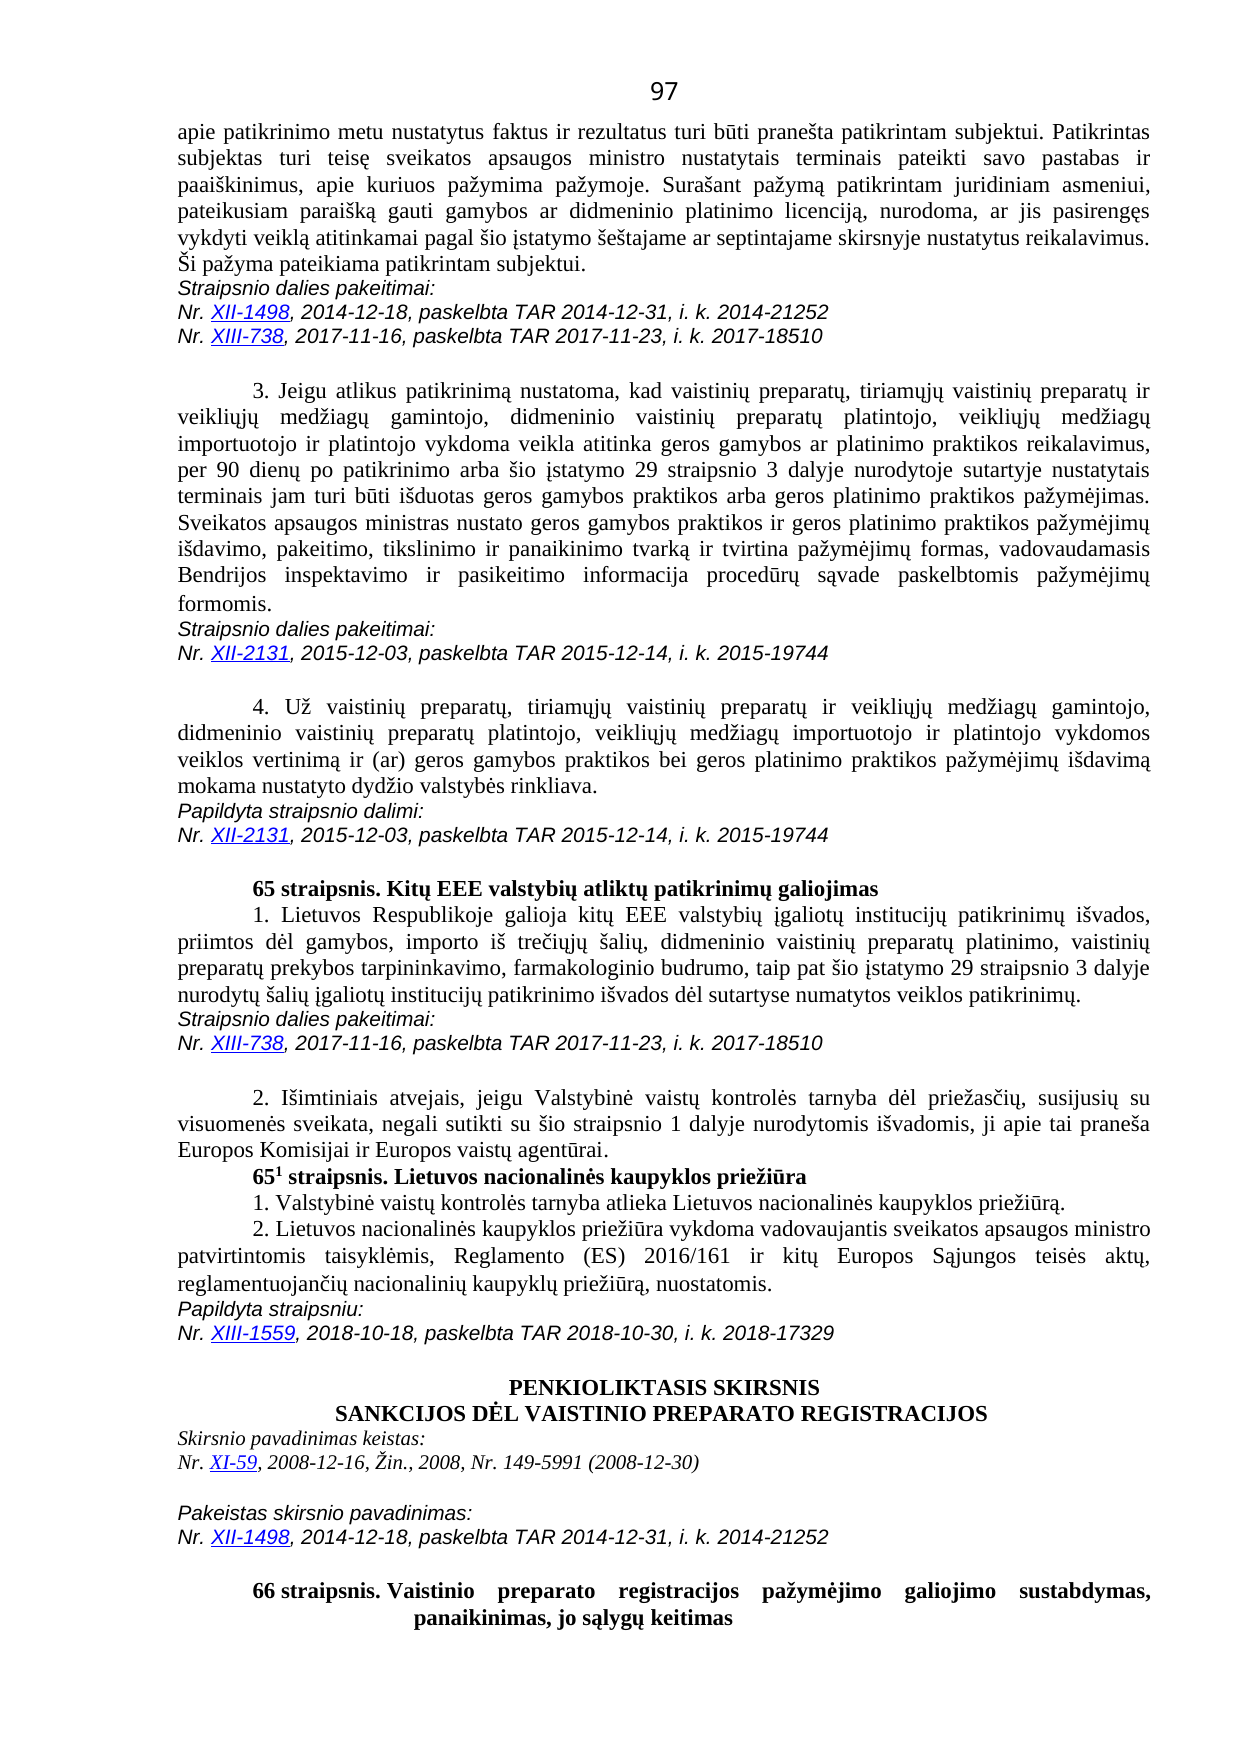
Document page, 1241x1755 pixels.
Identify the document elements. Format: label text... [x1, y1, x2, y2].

text 651 straipsnis. Lietuvos nacionalinės kaupyklos priežiūra [177, 1163, 1152, 1189]
text Nr. XIII-738, 2017-11-16, paskelbta TAR 2017-11-23, i. k. 2017-18510 [177, 324, 1152, 348]
text Nr. XI-59, 2008-12-16, Žin., 2008, Nr. 149-5991 (2008-12-30) [177, 1450, 1152, 1474]
text Papildyta straipsnio dalimi: [177, 798, 1152, 822]
text 1. Valstybinė vaistų kontrolės tarnyba atlieka Lietuvos nacionalinės kaupyklos priežiūrą. [177, 1189, 1152, 1215]
text 1. Lietuvos Respublikoje galioja kitų EEE valstybių įgaliotų institucijų patikrinimų išvados, priimtos dėl gamybos, importo iš trečiųjų šalių, didmeninio vaistinių preparatų platinimo, vaistinių preparatų prekybos tarpininkavimo, farmakologinio budrumo, taip pat šio įstatymo 29 straipsnio 3 dalyje nurodytų šalių įgaliotų institucijų patikrinimo išvados dėl sutartyse numatytos veiklos patikrinimų. [177, 902, 1152, 1007]
text Skirsnio pavadinimas keistas: [177, 1426, 1152, 1450]
text Nr. XII-1498, 2014-12-18, paskelbta TAR 2014-12-31, i. k. 2014-21252 [177, 1525, 1152, 1549]
text SANKCIJOS DĖL VAISTINIO PREPARATO REGISTRACIJOS [177, 1400, 1152, 1426]
text 2. Lietuvos nacionalinės kaupyklos priežiūra vykdoma vadovaujantis sveikatos apsaugos ministro patvirtintomis taisyklėmis, Reglamento (ES) 2016/161 ir kitų Europos Sąjungos teisės aktų, reglamentuojančių nacionalinių kaupyklų priežiūrą, nuostatomis. [177, 1215, 1152, 1297]
text Nr. XII-2131, 2015-12-03, paskelbta TAR 2015-12-14, i. k. 2015-19744 [177, 822, 1152, 846]
text Papildyta straipsniu: [177, 1297, 1152, 1321]
text 3. Jeigu atlikus patikrinimą nustatoma, kad vaistinių preparatų, tiriamųjų vaistinių preparatų ir veikliųjų medžiagų gamintojo, didmeninio vaistinių preparatų platintojo, veikliųjų medžiagų importuotojo ir platintojo vykdoma veikla atitinka geros gamybos ar platinimo praktikos reikalavimus, per 90 dienų po patikrinimo arba šio įstatymo 29 straipsnio 3 dalyje nurodytoje sutartyje nustatytais terminais jam turi būti išduotas geros gamybos praktikos arba geros platinimo praktikos pažymėjimas. Sveikatos apsaugos ministras nustato geros gamybos praktikos ir geros platinimo praktikos pažymėjimų išdavimo, pakeitimo, tikslinimo ir panaikinimo tvarką ir tvirtina pažymėjimų formas, vadovaudamasis Bendrijos inspektavimo ir pasikeitimo informacija procedūrų sąvade paskelbtomis pažymėjimų formomis. [177, 377, 1152, 616]
text Straipsnio dalies pakeitimai: [177, 1007, 1152, 1031]
text Straipsnio dalies pakeitimai: [177, 616, 1152, 640]
text apie patikrinimo metu nustatytus faktus ir rezultatus turi būti pranešta patikrintam subjektui. Patikrintas subjektas turi teisę sveikatos apsaugos ministro nustatytais terminais pateikti savo pastabas ir paaiškinimus, apie kuriuos pažymima pažymoje. Surašant pažymą patikrintam juridiniam asmeniui, pateikusiam paraišką gauti gamybos ar didmeninio platinimo licenciją, nurodoma, ar jis pasirengęs vykdyti veiklą atitinkamai pagal šio įstatymo šeštajame ar septintajame skirsnyje nustatytus reikalavimus. Ši pažyma pateikiama patikrintam subjektui. [177, 118, 1152, 276]
text 66 straipsnis. Vaistinio preparato registracijos pažymėjimo galiojimo sustabdymas, panaikinimas, jo sąlygų keitimas [252, 1577, 1152, 1630]
text Nr. XII-1498, 2014-12-18, paskelbta TAR 2014-12-31, i. k. 2014-21252 [177, 300, 1152, 324]
text Nr. XII-2131, 2015-12-03, paskelbta TAR 2015-12-14, i. k. 2015-19744 [177, 640, 1152, 664]
text 65 straipsnis. Kitų EEE valstybių atliktų patikrinimų galiojimas [177, 875, 1152, 902]
text Pakeistas skirsnio pavadinimas: [177, 1501, 1152, 1525]
text PENKIOLIKTASIS SKIRSNIS [177, 1373, 1152, 1400]
text Nr. XIII-1559, 2018-10-18, paskelbta TAR 2018-10-30, i. k. 2018-17329 [177, 1321, 1152, 1345]
text 4. Už vaistinių preparatų, tiriamųjų vaistinių preparatų ir veikliųjų medžiagų gamintojo, didmeninio vaistinių preparatų platintojo, veikliųjų medžiagų importuotojo ir platintojo vykdomos veiklos vertinimą ir (ar) geros gamybos praktikos bei geros platinimo praktikos pažymėjimų išdavimą mokama nustatyto dydžio valstybės rinkliava. [177, 693, 1152, 798]
text Nr. XIII-738, 2017-11-16, paskelbta TAR 2017-11-23, i. k. 2017-18510 [177, 1031, 1152, 1055]
text Straipsnio dalies pakeitimai: [177, 276, 1152, 300]
text 2. Išimtiniais atvejais, jeigu Valstybinė vaistų kontrolės tarnyba dėl priežasčių, susijusių su visuomenės sveikata, negali sutikti su šio straipsnio 1 dalyje nurodytomis išvadomis, ji apie tai praneša Europos Komisijai ir Europos vaistų agentūrai. [177, 1084, 1152, 1163]
